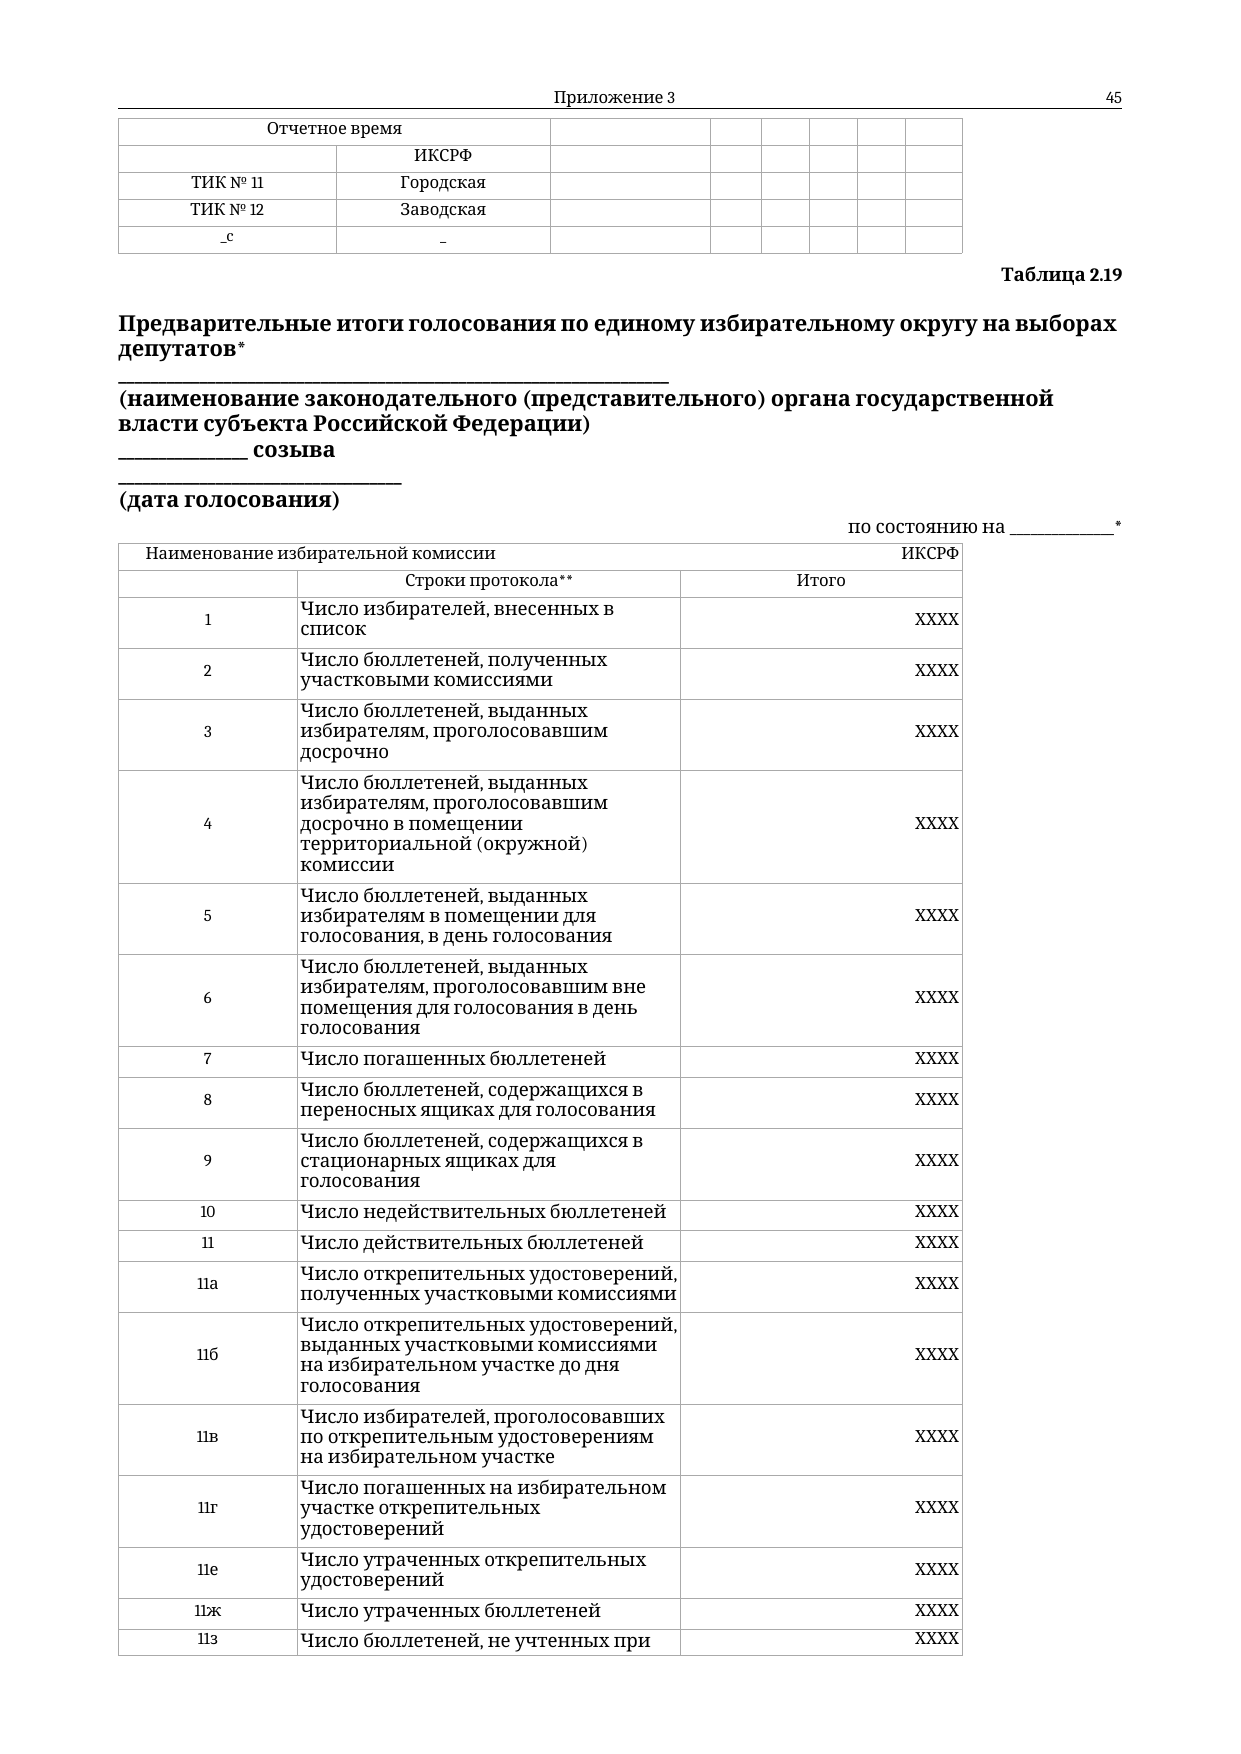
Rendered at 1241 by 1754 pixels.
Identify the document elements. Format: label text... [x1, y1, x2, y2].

table_cell Число бюллетеней, выданных избирателям, проголосовавшим досрочно [298, 700, 680, 770]
table_cell ХХХХ [681, 1313, 962, 1404]
table_cell ХХХХ [681, 771, 962, 883]
table_cell Число бюллетеней, содержащихся в стационарных ящиках для голосования [298, 1129, 680, 1199]
table_cell ХХХХ [681, 1047, 962, 1077]
table_header [520, 544, 680, 570]
table_cell [810, 200, 857, 226]
table_cell [906, 200, 962, 226]
table_cell 11б [119, 1313, 297, 1404]
table_cell ХХХХ [681, 598, 962, 648]
table_cell Число избирателей, внесенных в список [298, 598, 680, 648]
table_cell ТИК № 12 [119, 200, 336, 226]
table_cell Число избирателей, проголосовавших по открепительным удостоверениям на избирательном участке [298, 1405, 680, 1475]
table_cell Число недействительных бюллетеней [298, 1201, 680, 1230]
table_cell Число погашенных на избирательном участке открепительных удостоверений [298, 1476, 680, 1547]
table_cell ИКСРФ [337, 146, 550, 172]
table_cell [906, 227, 962, 252]
table_cell [810, 119, 857, 145]
table_cell 4 [119, 771, 297, 883]
table_cell Число открепительных удостоверений, выданных участковыми комиссиями на избирательном участке до дня голосования [298, 1313, 680, 1404]
table_cell Число бюллетеней, выданных избирателям, проголосовавшим досрочно в помещении территориальной (окружной) комиссии [298, 771, 680, 883]
table_cell [906, 146, 962, 172]
table_cell Число утраченных открепительных удостоверений [298, 1548, 680, 1598]
table_cell 6 [119, 955, 297, 1046]
table_cell 11е [119, 1548, 297, 1598]
table_cell [551, 119, 710, 145]
table_cell [858, 146, 905, 172]
text Таблица 2.19 [118, 265, 1122, 286]
table_cell [810, 146, 857, 172]
table_cell Число действительных бюллетеней [298, 1231, 680, 1261]
table_cell 11г [119, 1476, 297, 1547]
table_cell ХХХХ [681, 884, 962, 954]
table_cell Отчетное время [119, 119, 550, 145]
table_cell Число бюллетеней, полученных участковыми комиссиями [298, 649, 680, 699]
table_cell [906, 119, 962, 145]
table_cell [858, 200, 905, 226]
table_cell ХХХХ [681, 1630, 962, 1655]
table_cell Заводская [337, 200, 550, 226]
table_cell [711, 200, 761, 226]
table_cell 11а [119, 1262, 297, 1312]
subtitle Предварительные итоги голосования по единому избирательному округу на выборах депутатов* ____________________________________________________________________ (наименование законодательного (представительного) органа государственной власти субъекта Российской Федерации) ________________ созыва ___________________________________ (дата голосования) [118, 311, 1122, 513]
table_cell [858, 227, 905, 252]
table_cell Число бюллетеней, выданных избирателям, проголосовавшим вне помещения для голосования в день голосования [298, 955, 680, 1046]
table_cell 8 [119, 1078, 297, 1128]
table_cell Число бюллетеней, не учтенных при [298, 1630, 680, 1655]
table_cell 1 [119, 598, 297, 648]
table_cell 7 [119, 1047, 297, 1077]
table_cell [810, 227, 857, 252]
table_cell Число бюллетеней, выданных избирателям в помещении для голосования, в день голосования [298, 884, 680, 954]
table_cell _ [337, 227, 550, 252]
table_cell 5 [119, 884, 297, 954]
table_cell Число открепительных удостоверений, полученных участковыми комиссиями [298, 1262, 680, 1312]
table_cell [551, 227, 710, 252]
table_cell [551, 173, 710, 199]
table_cell 11з [119, 1630, 297, 1655]
table_cell 10 [119, 1201, 297, 1230]
table_cell [119, 571, 297, 597]
table_cell ХХХХ [681, 1201, 962, 1230]
table_cell [762, 173, 809, 199]
table_cell [711, 146, 761, 172]
table_cell [858, 119, 905, 145]
table_cell [762, 119, 809, 145]
table_cell [711, 173, 761, 199]
table_cell _c [119, 227, 336, 252]
table_cell [711, 119, 761, 145]
table_cell 11 [119, 1231, 297, 1261]
table_cell ХХХХ [681, 649, 962, 699]
table_cell 2 [119, 649, 297, 699]
table_cell ХХХХ [681, 1599, 962, 1628]
table_cell 9 [119, 1129, 297, 1199]
table_cell [551, 200, 710, 226]
table_cell ХХХХ [681, 1262, 962, 1312]
table_cell [762, 227, 809, 252]
table_cell Городская [337, 173, 550, 199]
table_cell [762, 200, 809, 226]
table_cell [119, 146, 336, 172]
table_header ИКСРФ [680, 544, 962, 570]
table_cell [762, 146, 809, 172]
table_cell 3 [119, 700, 297, 770]
table_cell ХХХХ [681, 1405, 962, 1475]
table_cell [551, 146, 710, 172]
table_cell [906, 173, 962, 199]
table_cell ХХХХ [681, 1078, 962, 1128]
table_cell 11ж [119, 1599, 297, 1628]
table_cell ТИК № 11 [119, 173, 336, 199]
table_cell Строки протокола** [298, 571, 680, 597]
table_header Наименование избирательной комиссии [119, 544, 520, 570]
table_cell ХХХХ [681, 1548, 962, 1598]
table_cell [711, 227, 761, 252]
table_cell 11в [119, 1405, 297, 1475]
table_cell [858, 173, 905, 199]
table_cell ХХХХ [681, 1231, 962, 1261]
table_cell Число погашенных бюллетеней [298, 1047, 680, 1077]
table_cell ХХХХ [681, 1129, 962, 1199]
text по состоянию на _______________* [118, 517, 1122, 539]
table_cell Число утраченных бюллетеней [298, 1599, 680, 1628]
table_cell Итого [681, 571, 962, 597]
table_cell ХХХХ [681, 1476, 962, 1547]
table_cell Число бюллетеней, содержащихся в переносных ящиках для голосования [298, 1078, 680, 1128]
table_cell ХХХХ [681, 955, 962, 1046]
table_cell [810, 173, 857, 199]
table_cell ХХХХ [681, 700, 962, 770]
